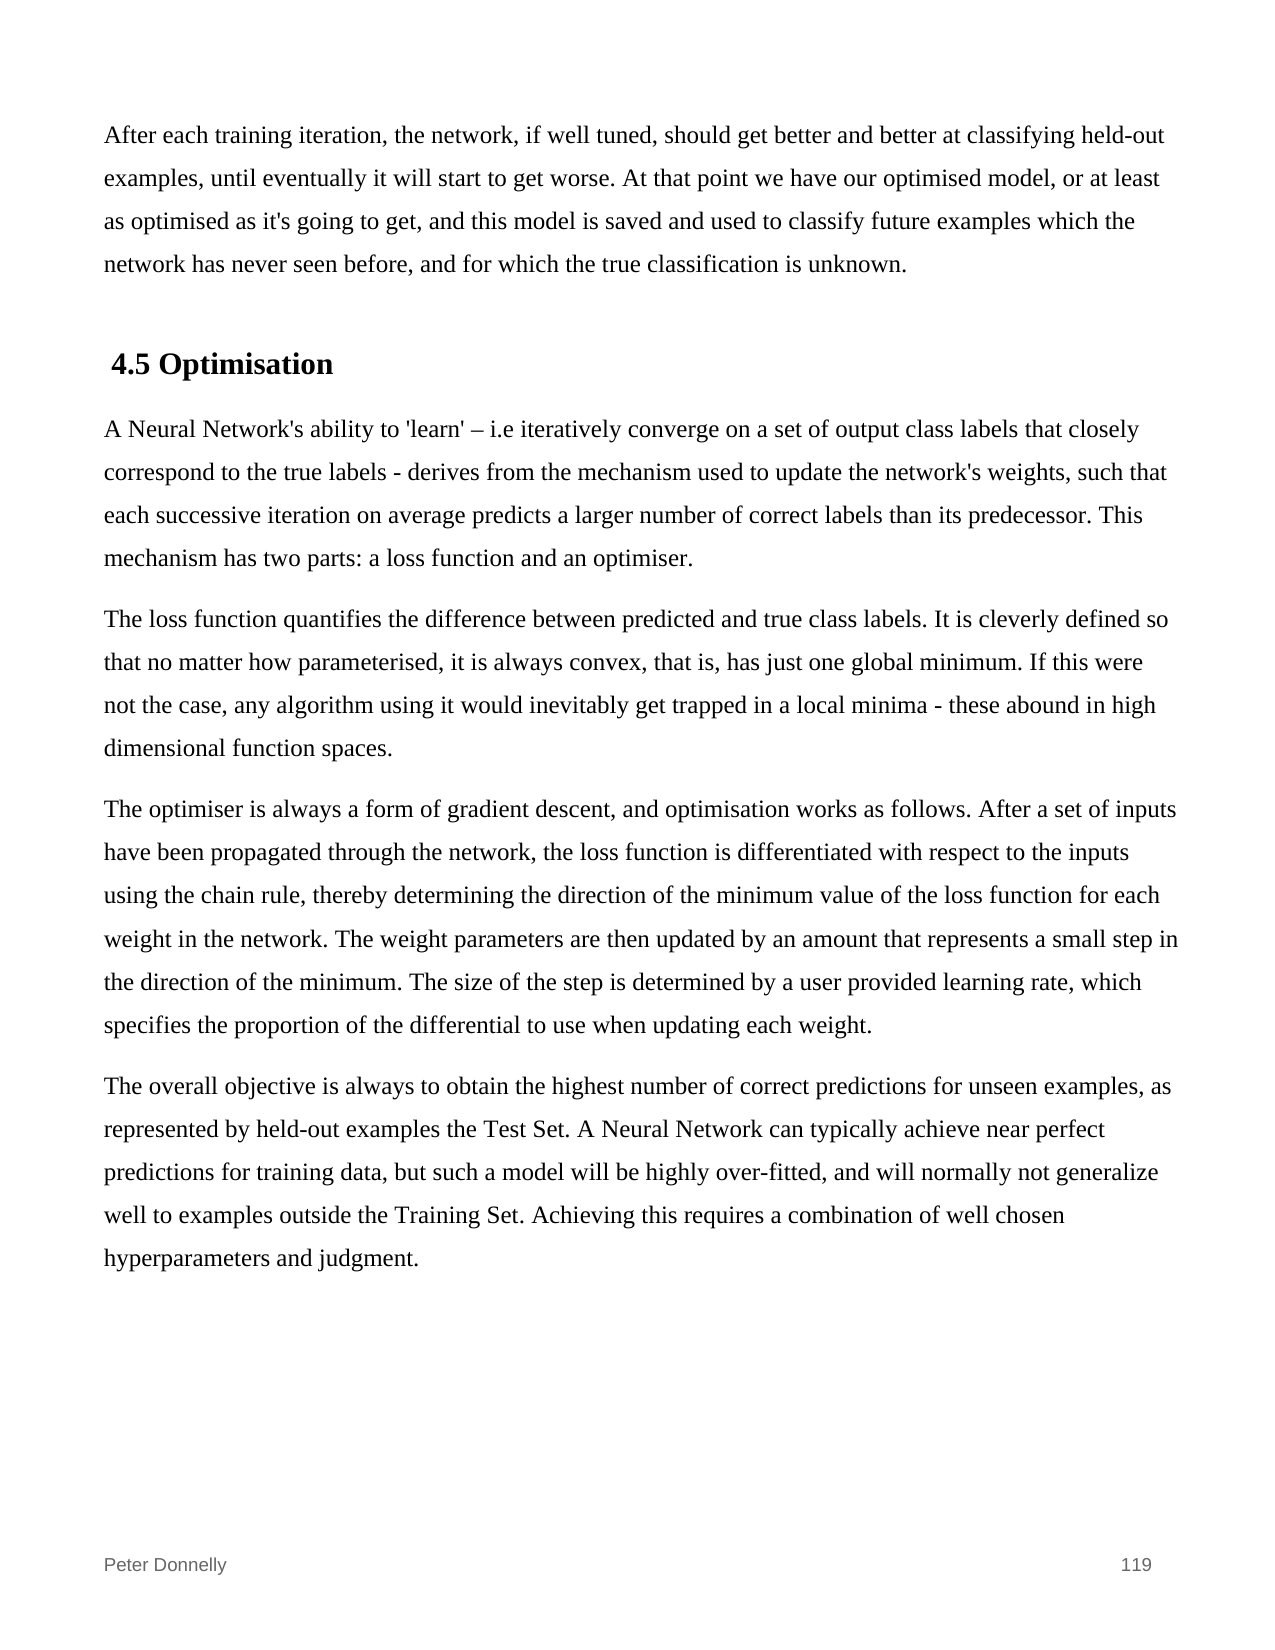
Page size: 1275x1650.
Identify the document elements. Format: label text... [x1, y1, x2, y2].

subtitle Optimisation [103, 345, 1181, 381]
text After each training iteration, the network, if well tuned, should get better and better at classifying held-out examples, until eventually it will start to get worse. At that point we have our optimised model, or at least as optimised as it's going to get, and this model is saved and used to classify future examples which the network has never seen before, and for which the true classification is unknown. [103, 120, 1181, 278]
text The loss function quantifies the difference between predicted and true class labels. It is cleverly defined so that no matter how parameterised, it is always convex, that is, has just one global minimum. If this were not the case, any algorithm using it would inevitably get trapped in a local minima - these abound in high dimensional function spaces. [103, 604, 1181, 762]
text The overall objective is always to obtain the highest number of correct predictions for unseen examples, as represented by held-out examples the Test Set. A Neural Network can typically achieve near perfect predictions for training data, but such a model will be highly over-fitted, and will normally not generalize well to examples outside the Training Set. Achieving this requires a combination of well chosen hyperparameters and judgment. [103, 1071, 1181, 1272]
text A Neural Network's ability to 'learn' – i.e iteratively converge on a set of output class labels that closely correspond to the true labels - derives from the mechanism used to update the network's weights, such that each successive iteration on average predicts a larger number of correct labels than its predecessor. This mechanism has two parts: a loss function and an optimiser. [103, 414, 1181, 572]
text The optimiser is always a form of gradient descent, and optimisation works as follows. After a set of inputs have been propagated through the network, the loss function is differentiated with respect to the inputs using the chain rule, thereby determining the direction of the minimum value of the loss function for each weight in the network. The weight parameters are then updated by an amount that represents a small step in the direction of the minimum. The size of the step is determined by a user provided learning rate, which specifies the proportion of the differential to use when updating each weight. [103, 794, 1181, 1039]
